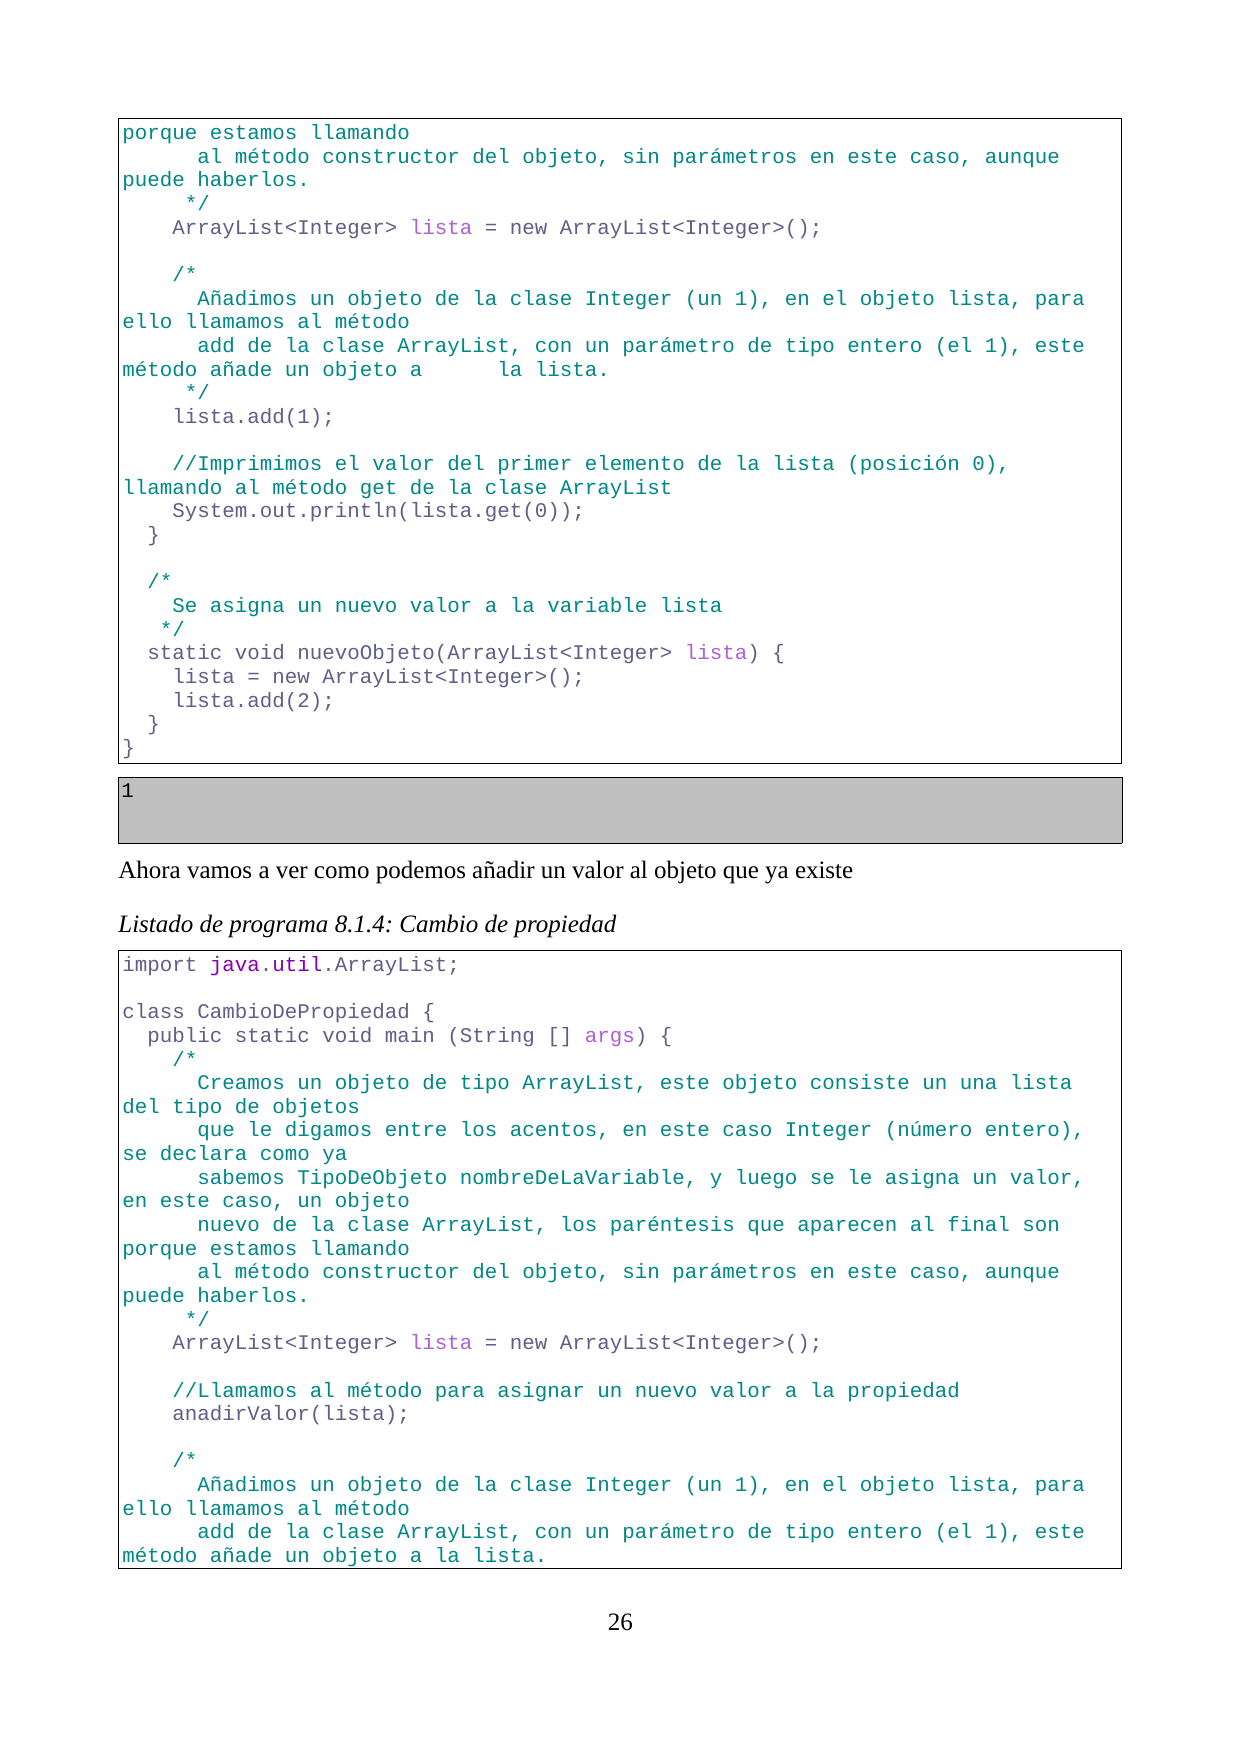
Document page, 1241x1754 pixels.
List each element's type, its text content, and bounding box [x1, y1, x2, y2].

text import java.util.ArrayList; [119, 951, 1121, 974]
text */ [119, 615, 1121, 638]
text System.out.println(lista.get(0)); [119, 496, 1121, 520]
text sabemos TipoDeObjeto nombreDeLaVariable, y luego se le asigna un valor, en este caso, un objeto [119, 1163, 1121, 1210]
text ArrayList<Integer> lista = new ArrayList<Integer>(); [119, 1328, 1121, 1352]
text public static void main (String [] args) { [119, 1021, 1121, 1044]
text 1 [119, 778, 1122, 803]
text anadirValor(lista); [119, 1399, 1121, 1423]
text add de la clase ArrayList, con un parámetro de tipo entero (el 1), este método añade un objeto a la lista. [119, 331, 1121, 378]
text al método constructor del objeto, sin parámetros en este caso, aunque puede haberlos. [119, 142, 1121, 189]
text add de la clase ArrayList, con un parámetro de tipo entero (el 1), este método añade un objeto a la lista. [119, 1517, 1121, 1568]
list Listado de programa 8.1.4: Cambio de propiedad [118, 909, 1122, 937]
text lista.add(1); [119, 402, 1121, 426]
text Añadimos un objeto de la clase Integer (un 1), en el objeto lista, para ello llamamos al método [119, 1470, 1121, 1517]
text } [119, 520, 1121, 544]
text } [119, 733, 1121, 763]
text Añadimos un objeto de la clase Integer (un 1), en el objeto lista, para ello llamamos al método [119, 284, 1121, 331]
text Creamos un objeto de tipo ArrayList, este objeto consiste un una lista del tipo de objetos [119, 1068, 1121, 1116]
text //Llamamos al método para asignar un nuevo valor a la propiedad [119, 1376, 1121, 1399]
text /* [119, 567, 1121, 591]
text class CambioDePropiedad { [119, 997, 1121, 1021]
text porque estamos llamando [119, 119, 1121, 142]
text Ahora vamos a ver como podemos añadir un valor al objeto que ya existe [118, 855, 1122, 884]
text nuevo de la clase ArrayList, los paréntesis que aparecen al final son porque estamos llamando [119, 1210, 1121, 1257]
text lista.add(2); [119, 686, 1121, 709]
text */ [119, 378, 1121, 402]
text */ [119, 1305, 1121, 1328]
text Se asigna un nuevo valor a la variable lista [119, 591, 1121, 615]
text static void nuevoObjeto(ArrayList<Integer> lista) { [119, 638, 1121, 662]
text lista = new ArrayList<Integer>(); [119, 662, 1121, 686]
text } [119, 709, 1121, 733]
text que le digamos entre los acentos, en este caso Integer (número entero), se declara como ya [119, 1116, 1121, 1163]
text */ [119, 189, 1121, 213]
text /* [119, 1447, 1121, 1470]
text //Imprimimos el valor del primer elemento de la lista (posición 0), llamando al método get de la clase ArrayList [119, 449, 1121, 496]
text ArrayList<Integer> lista = new ArrayList<Integer>(); [119, 213, 1121, 236]
text al método constructor del objeto, sin parámetros en este caso, aunque puede haberlos. [119, 1257, 1121, 1305]
text /* [119, 1044, 1121, 1068]
text /* [119, 260, 1121, 284]
